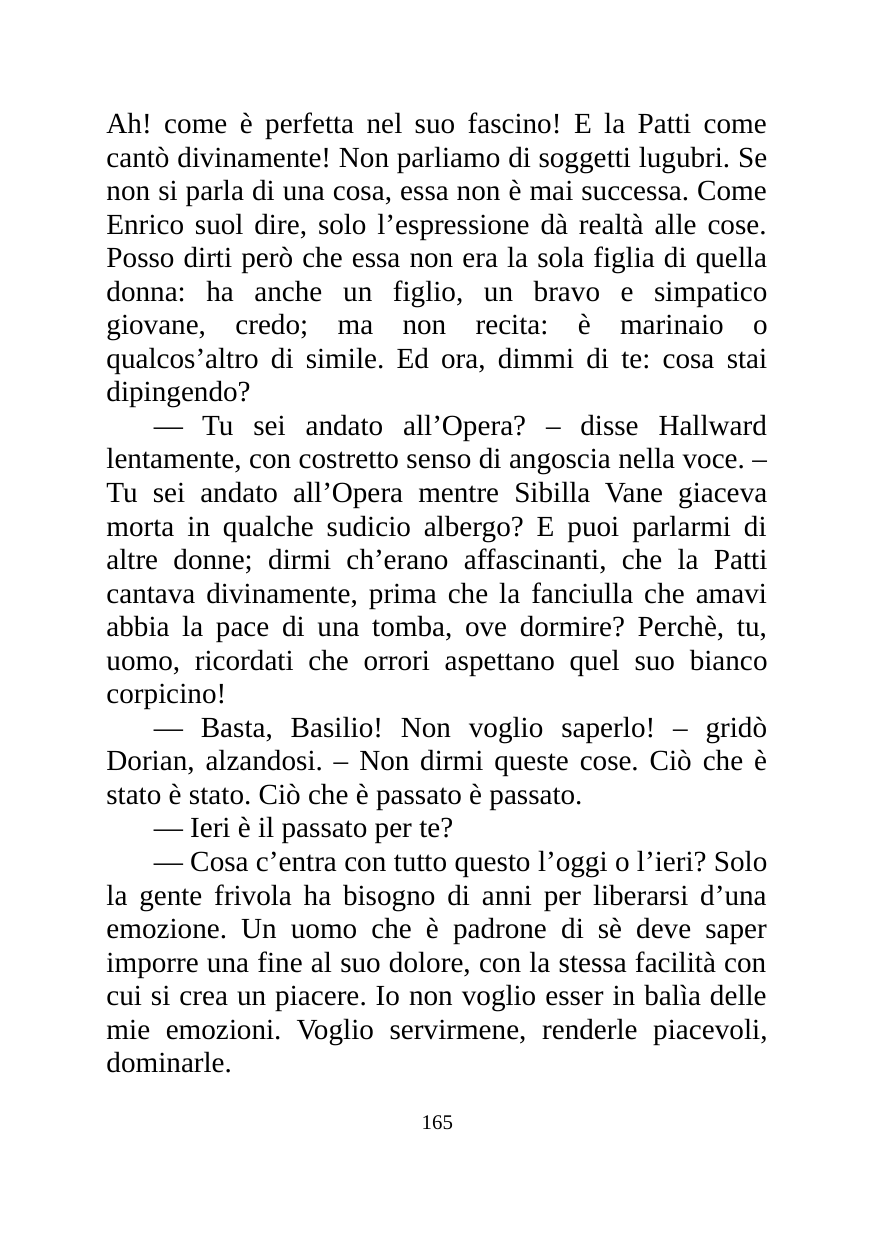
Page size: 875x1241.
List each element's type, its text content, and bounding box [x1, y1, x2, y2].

text — Ieri è il passato per te? [106, 811, 768, 844]
text Ah! come è perfetta nel suo fascino! E la Patti come cantò divinamente! Non parliamo di soggetti lugubri. Se non si parla di una cosa, essa non è mai successa. Come Enrico suol dire, solo l’espressione dà realtà alle cose. Posso dirti però che essa non era la sola figlia di quella donna: ha anche un figlio, un bravo e simpatico giovane, credo; ma non recita: è marinaio o qualcos’altro di simile. Ed ora, dimmi di te: cosa stai dipingendo? [106, 106, 768, 408]
text — Basta, Basilio! Non voglio saperlo! – gridò Dorian, alzandosi. – Non dirmi queste cose. Ciò che è stato è stato. Ciò che è passato è passato. [106, 710, 768, 811]
text — Cosa c’entra con tutto questo l’oggi o l’ieri? Solo la gente frivola ha bisogno di anni per liberarsi d’una emozione. Un uomo che è padrone di sè deve saper imporre una fine al suo dolore, con la stessa facilità con cui si crea un piacere. Io non voglio esser in balìa delle mie emozioni. Voglio servirmene, renderle piacevoli, dominarle. [106, 844, 768, 1079]
text — Tu sei andato all’Opera? – disse Hallward lentamente, con costretto senso di angoscia nella voce. – Tu sei andato all’Opera mentre Sibilla Vane giaceva morta in qualche sudicio albergo? E puoi parlarmi di altre donne; dirmi ch’erano affascinanti, che la Patti cantava divinamente, prima che la fanciulla che amavi abbia la pace di una tomba, ove dormire? Perchè, tu, uomo, ricordati che orrori aspettano quel suo bianco corpicino! [106, 408, 768, 710]
